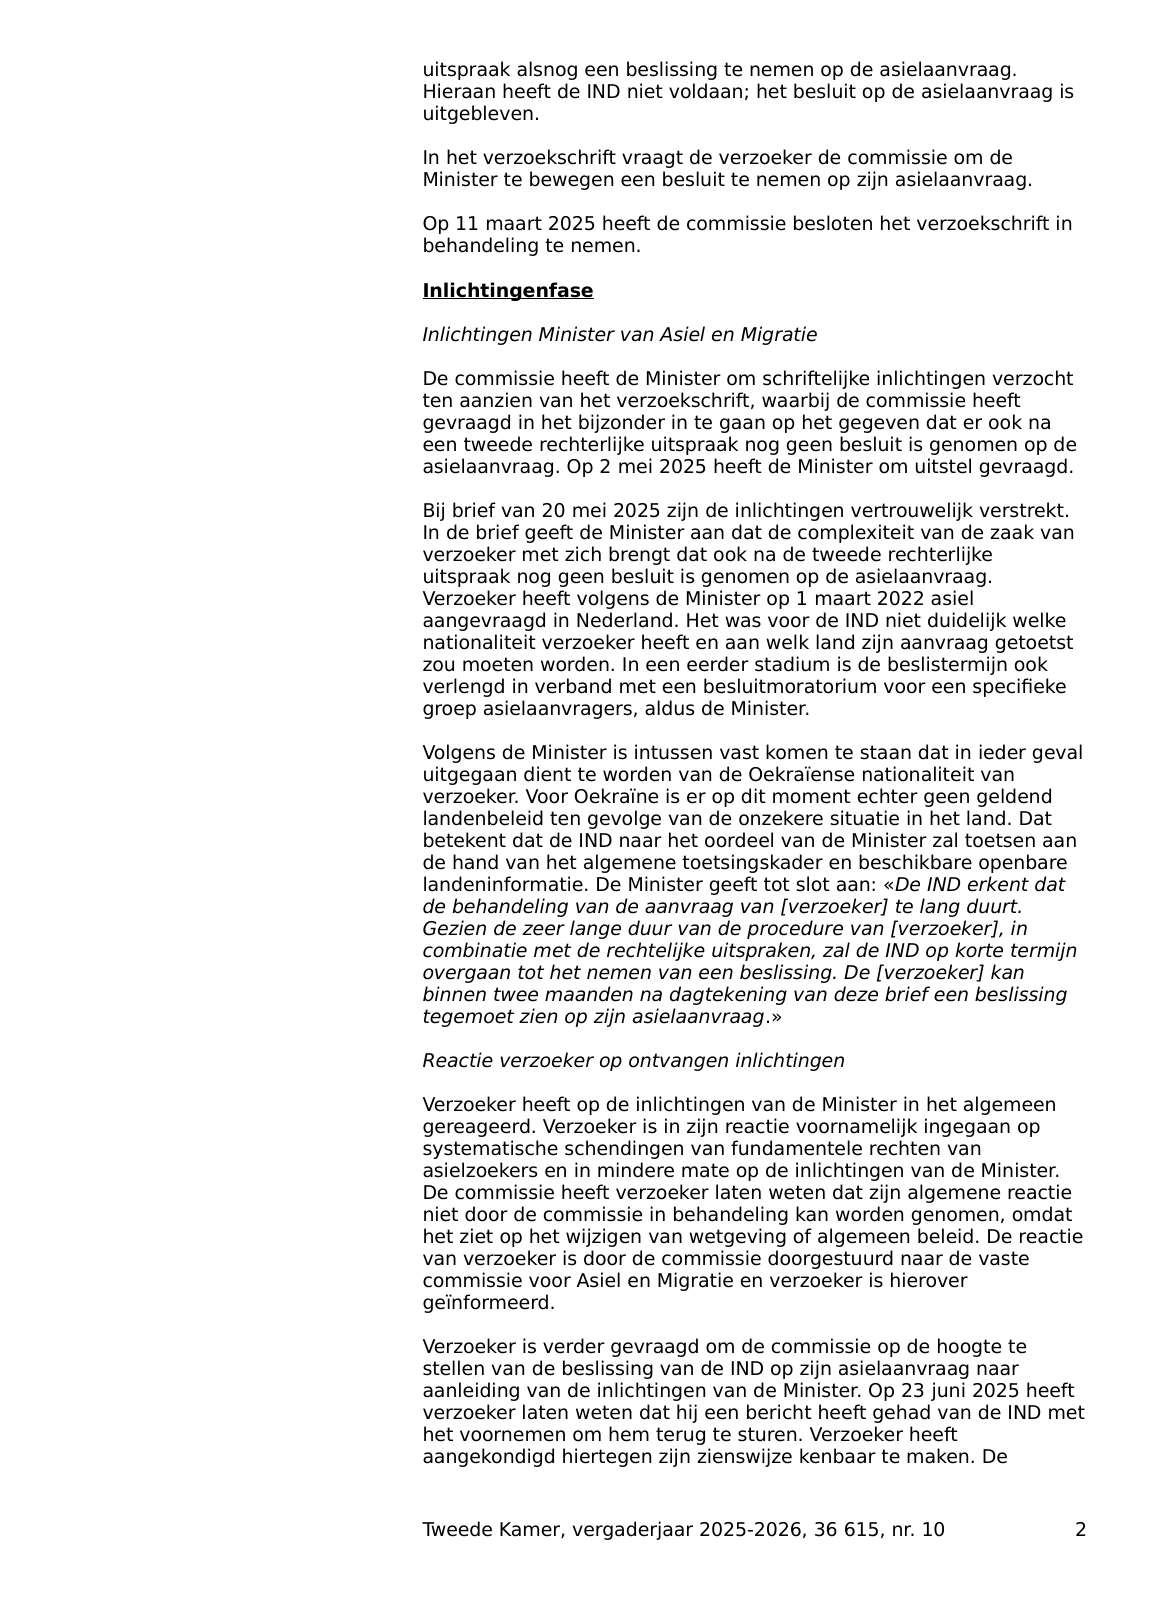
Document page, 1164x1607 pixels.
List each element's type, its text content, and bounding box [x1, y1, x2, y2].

text De commissie heeft de Minister om schriftelijke inlichtingen verzocht ten aanzien van het verzoekschrift, waarbij de commissie heeft gevraagd in het bijzonder in te gaan op het gegeven dat er ook na een tweede rechterlijke uitspraak nog geen besluit is genomen op de asielaanvraag. Op 2 mei 2025 heeft de Minister om uitstel gevraagd. [422, 368, 1087, 478]
text uitspraak alsnog een beslissing te nemen op de asielaanvraag. Hieraan heeft de IND niet voldaan; het besluit op de asielaanvraag is uitgebleven. [422, 59, 1087, 125]
text Verzoeker heeft op de inlichtingen van de Minister in het algemeen gereageerd. Verzoeker is in zijn reactie voornamelijk ingegaan op systematische schendingen van fundamentele rechten van asielzoekers en in mindere mate op de inlichtingen van de Minister. De commissie heeft verzoeker laten weten dat zijn algemene reactie niet door de commissie in behandeling kan worden genomen, omdat het ziet op het wijzigen van wetgeving of algemeen beleid. De reactie van verzoeker is door de commissie doorgestuurd naar de vaste commissie voor Asiel en Migratie en verzoeker is hierover geïnformeerd. [422, 1094, 1087, 1314]
text Bij brief van 20 mei 2025 zijn de inlichtingen vertrouwelijk verstrekt. In de brief geeft de Minister aan dat de complexiteit van de zaak van verzoeker met zich brengt dat ook na de tweede rechterlijke uitspraak nog geen besluit is genomen op de asielaanvraag. Verzoeker heeft volgens de Minister op 1 maart 2022 asiel aangevraagd in Nederland. Het was voor de IND niet duidelijk welke nationaliteit verzoeker heeft en aan welk land zijn aanvraag getoetst zou moeten worden. In een eerder stadium is de beslistermijn ook verlengd in verband met een besluitmoratorium voor een specifieke groep asielaanvragers, aldus de Minister. [422, 500, 1087, 720]
subtitle Reactie verzoeker op ontvangen inlichtingen [422, 1050, 1087, 1072]
text Volgens de Minister is intussen vast komen te staan dat in ieder geval uitgegaan dient te worden van de Oekraïense nationaliteit van verzoeker. Voor Oekraïne is er op dit moment echter geen geldend landenbeleid ten gevolge van de onzekere situatie in het land. Dat betekent dat de IND naar het oordeel van de Minister zal toetsen aan de hand van het algemene toetsingskader en beschikbare openbare landeninformatie. De Minister geeft tot slot aan: «De IND erkent dat de behandeling van de aanvraag van [verzoeker] te lang duurt. Gezien de zeer lange duur van de procedure van [verzoeker], in combinatie met de rechtelijke uitspraken, zal de IND op korte termijn overgaan tot het nemen van een beslissing. De [verzoeker] kan binnen twee maanden na dagtekening van deze brief een beslissing tegemoet zien op zijn asielaanvraag.» [422, 742, 1087, 1028]
subtitle Inlichtingen Minister van Asiel en Migratie [422, 324, 1087, 346]
text In het verzoekschrift vraagt de verzoeker de commissie om de Minister te bewegen een besluit te nemen op zijn asielaanvraag. [422, 147, 1087, 191]
text Verzoeker is verder gevraagd om de commissie op de hoogte te stellen van de beslissing van de IND op zijn asielaanvraag naar aanleiding van de inlichtingen van de Minister. Op 23 juni 2025 heeft verzoeker laten weten dat hij een bericht heeft gehad van de IND met het voornemen om hem terug te sturen. Verzoeker heeft aangekondigd hiertegen zijn zienswijze kenbaar te maken. De [422, 1336, 1087, 1468]
subtitle Inlichtingenfase [422, 279, 1087, 301]
text Op 11 maart 2025 heeft de commissie besloten het verzoekschrift in behandeling te nemen. [422, 213, 1087, 257]
